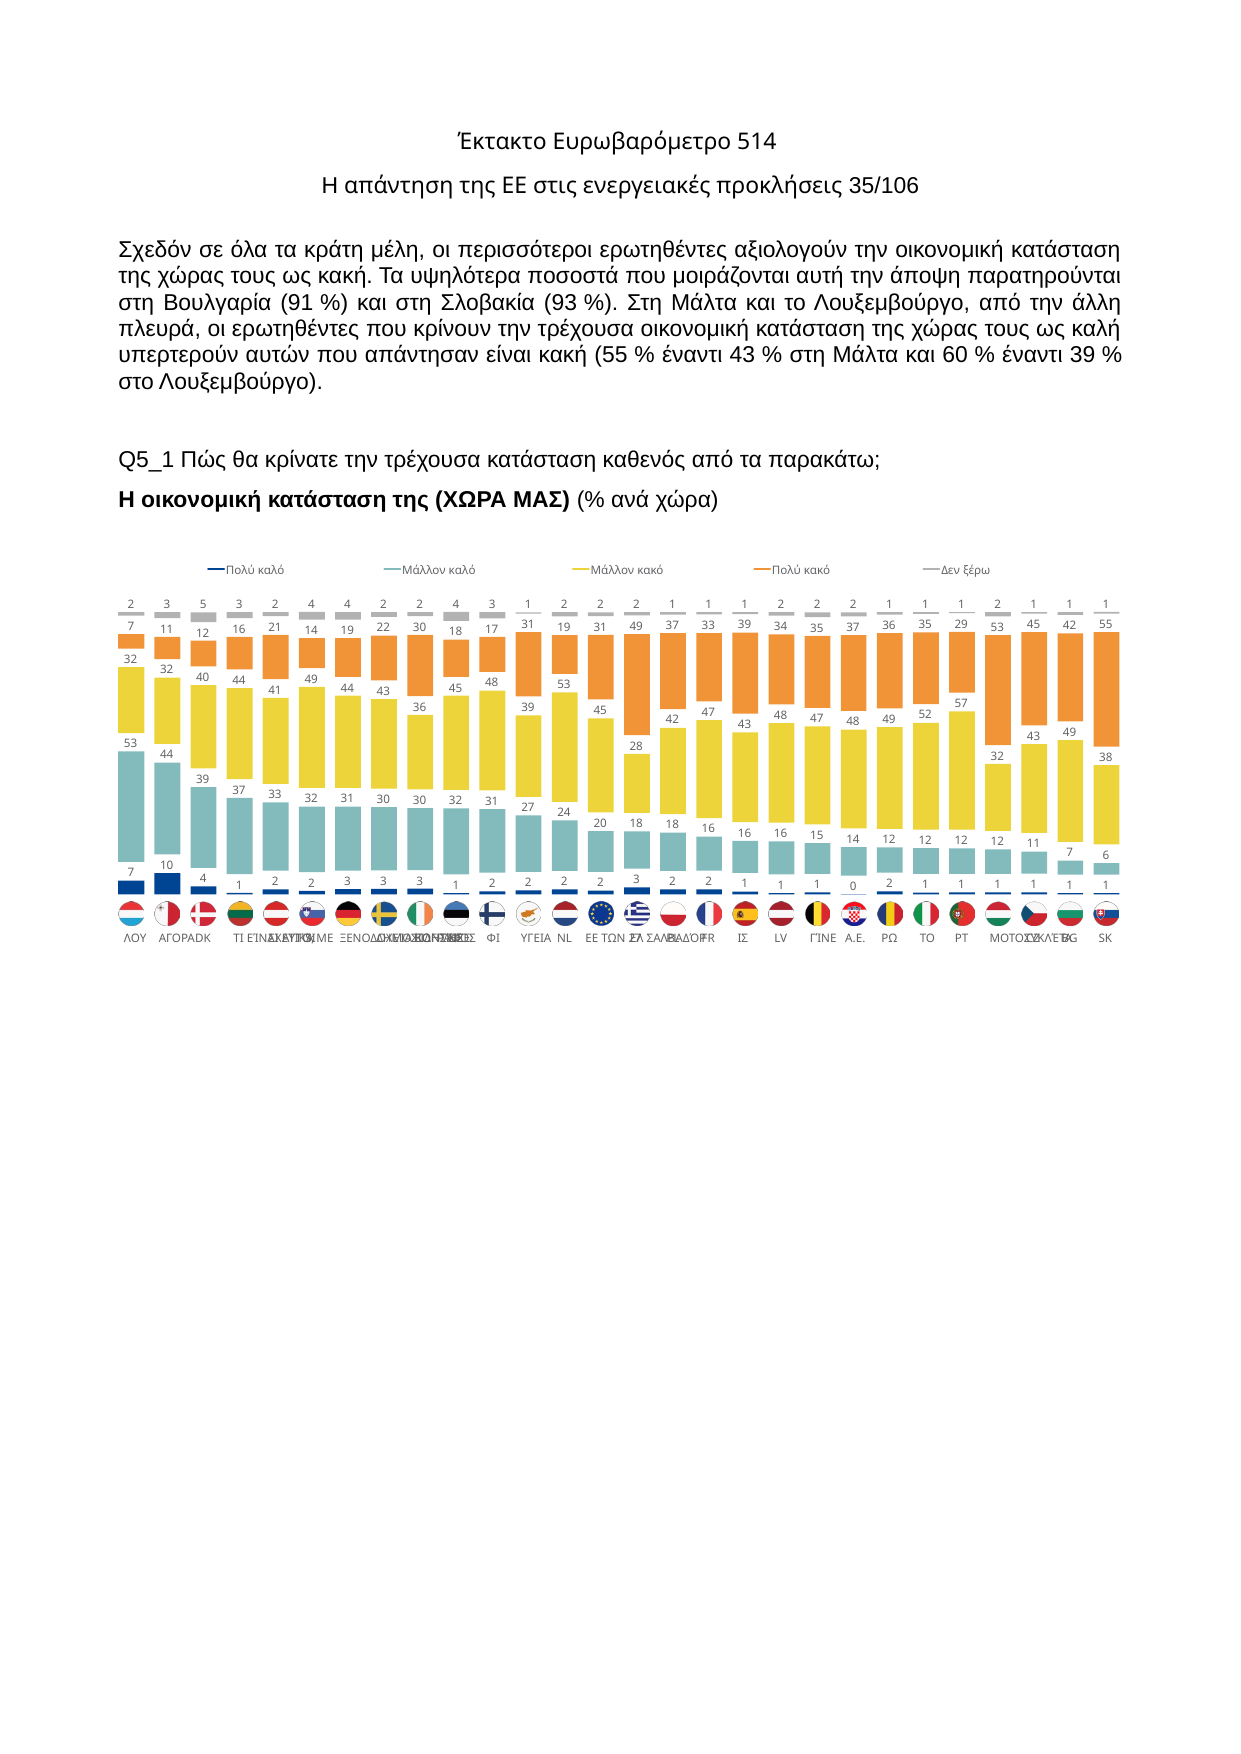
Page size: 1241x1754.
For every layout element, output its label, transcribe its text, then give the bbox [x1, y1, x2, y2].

picture [479, 901, 505, 926]
picture [154, 901, 180, 926]
picture [118, 901, 144, 926]
picture [732, 901, 758, 926]
picture [443, 901, 469, 926]
picture [913, 901, 939, 926]
picture [841, 901, 867, 926]
picture [299, 901, 325, 926]
picture [660, 901, 686, 926]
picture [624, 901, 650, 926]
picture [227, 901, 253, 926]
picture [552, 901, 578, 926]
text Σχεδόν σε όλα τα κράτη μέλη, οι περισσότεροι ερωτηθέντες αξιολογούν την οικονομική κατάσταση της χώρας τους ως κακή. Τα υψηλότερα ποσοστά που μοιράζονται αυτή την άποψη παρατηρούνται στη Βουλγαρία (91 %) και στη Σλοβακία (93 %). Στη Μάλτα και το Λουξεμβούργο, από την άλλη πλευρά, οι ερωτηθέντες που κρίνουν την τρέχουσα οικονομική κατάσταση της χώρας τους ως καλή υπερτερούν αυτών που απάντησαν είναι κακή (55 % έναντι 43 % στη Μάλτα και 60 % έναντι 39 % στο Λουξεμβούργο). [118, 236, 1122, 394]
picture [768, 901, 794, 926]
picture [335, 901, 361, 926]
picture [190, 901, 216, 926]
picture [805, 901, 830, 926]
picture [985, 901, 1011, 926]
text Q5_1 Πώς θα κρίνατε την τρέχουσα κατάσταση καθενός από τα παρακάτω; [118, 446, 1122, 473]
picture [696, 901, 722, 926]
picture [407, 901, 433, 926]
picture [1057, 901, 1083, 926]
picture [877, 901, 903, 926]
picture [516, 901, 541, 926]
picture [263, 901, 289, 926]
picture [588, 901, 614, 926]
picture [949, 901, 975, 926]
picture [371, 901, 397, 926]
picture [1093, 901, 1119, 926]
picture [1021, 901, 1047, 926]
text Η οικονομική κατάσταση της (ΧΩΡΑ ΜΑΣ) (% ανά χώρα) [118, 486, 1122, 512]
